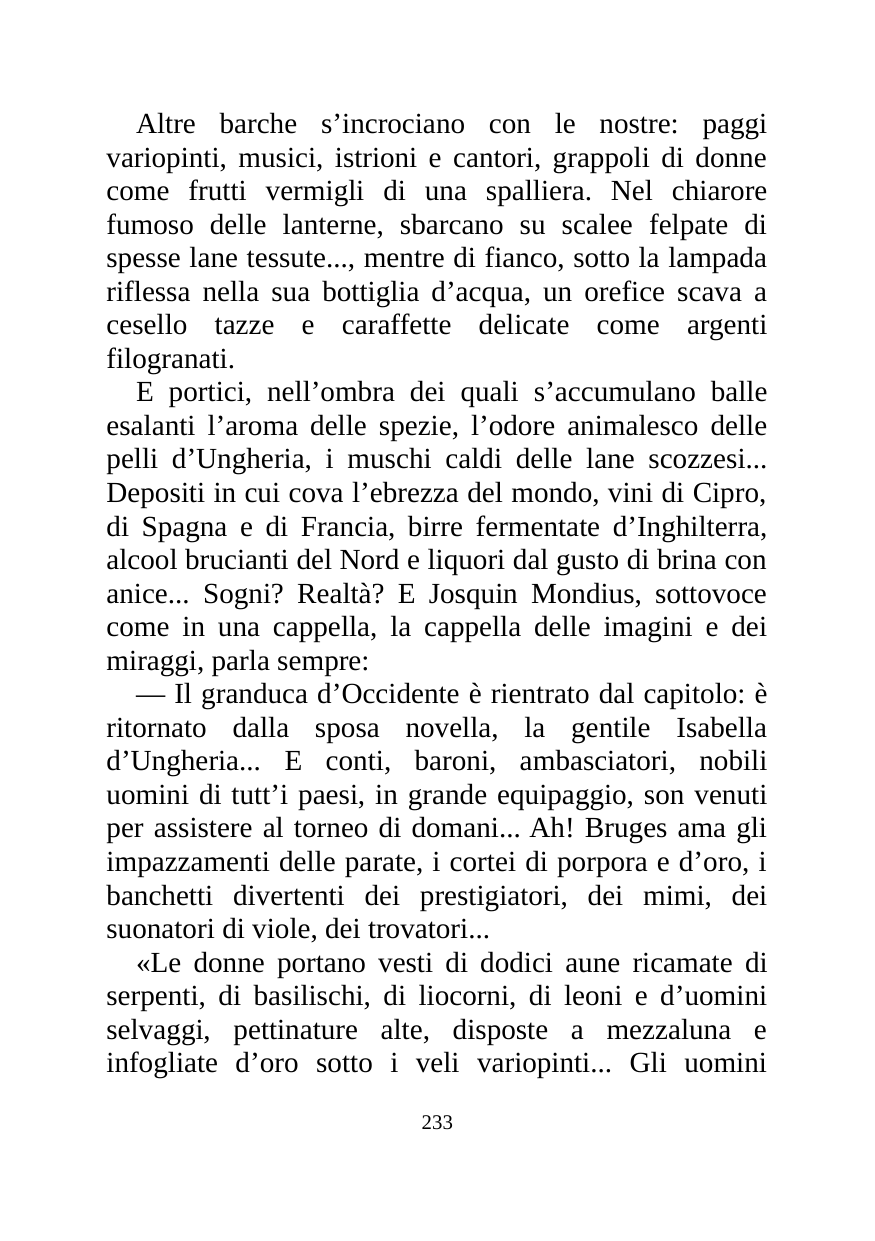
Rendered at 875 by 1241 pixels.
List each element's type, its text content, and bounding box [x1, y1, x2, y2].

text «Le donne portano vesti di dodici aune ricamate di serpenti, di basilischi, di liocorni, di leoni e d’uomini selvaggi, pettinature alte, disposte a mezzaluna e infogliate d’oro sotto i veli variopinti... Gli uomini [106, 945, 768, 1079]
text — Il granduca d’Occidente è rientrato dal capitolo: è ritornato dalla sposa novella, la gentile Isabella d’Ungheria... E conti, baroni, ambasciatori, nobili uomini di tutt’i paesi, in grande equipaggio, son venuti per assistere al torneo di domani... Ah! Bruges ama gli impazzamenti delle parate, i cortei di porpora e d’oro, i banchetti divertenti dei prestigiatori, dei mimi, dei suonatori di viole, dei trovatori... [106, 676, 768, 945]
text Altre barche s’incrociano con le nostre: paggi variopinti, musici, istrioni e cantori, grappoli di donne come frutti vermigli di una spalliera. Nel chiarore fumoso delle lanterne, sbarcano su scalee felpate di spesse lane tessute..., mentre di fianco, sotto la lampada riflessa nella sua bottiglia d’acqua, un orefice scava a cesello tazze e caraffette delicate come argenti filogranati. [106, 106, 768, 374]
text E portici, nell’ombra dei quali s’accumulano balle esalanti l’aroma delle spezie, l’odore animalesco delle pelli d’Ungheria, i muschi caldi delle lane scozzesi... Depositi in cui cova l’ebrezza del mondo, vini di Cipro, di Spagna e di Francia, birre fermentate d’Inghilterra, alcool brucianti del Nord e liquori dal gusto di brina con anice... Sogni? Realtà? E Josquin Mondius, sottovoce come in una cappella, la cappella delle imagini e dei miraggi, parla sempre: [106, 374, 768, 676]
